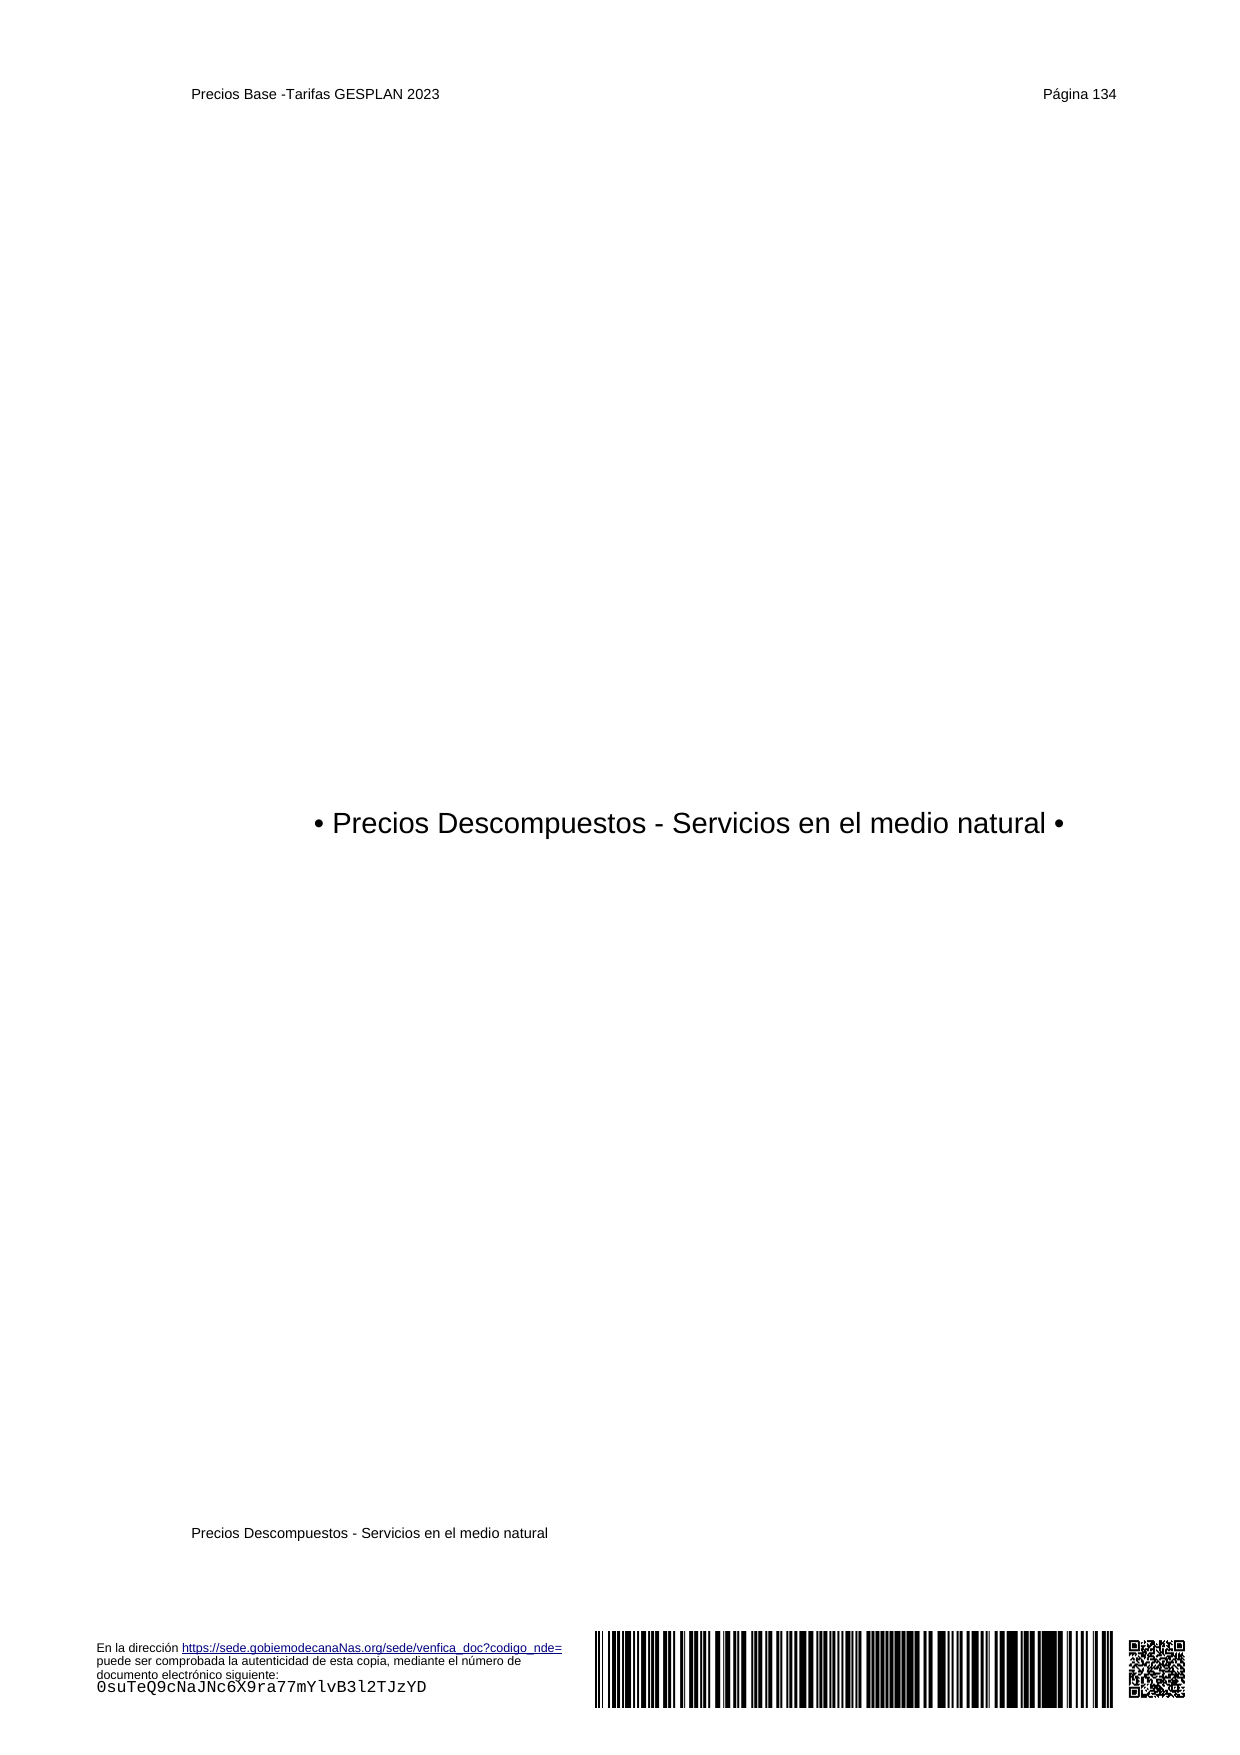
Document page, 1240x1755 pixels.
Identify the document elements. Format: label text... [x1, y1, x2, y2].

text Precios Descompuestos - Servicios en el medio natural [191, 1526, 1065, 1541]
subtitle • Precios Descompuestos - Servicios en el medio natural • [191, 810, 1065, 839]
picture [595, 1631, 1191, 1708]
text Precios Base -Tarifas GESPLAN 2023 [191, 88, 465, 102]
text Página 134 [1043, 88, 1125, 102]
text En la dirección https://sede.gobiemodecanaNas.org/sede/venfica_doc?codigo_nde= puede ser comprobada la autenticidad de esta copia, mediante el número de documento electrónico siguiente: 0suTeQ9cNaJNc6X9ra77mYlvB3l2TJzYD [96, 1641, 566, 1695]
